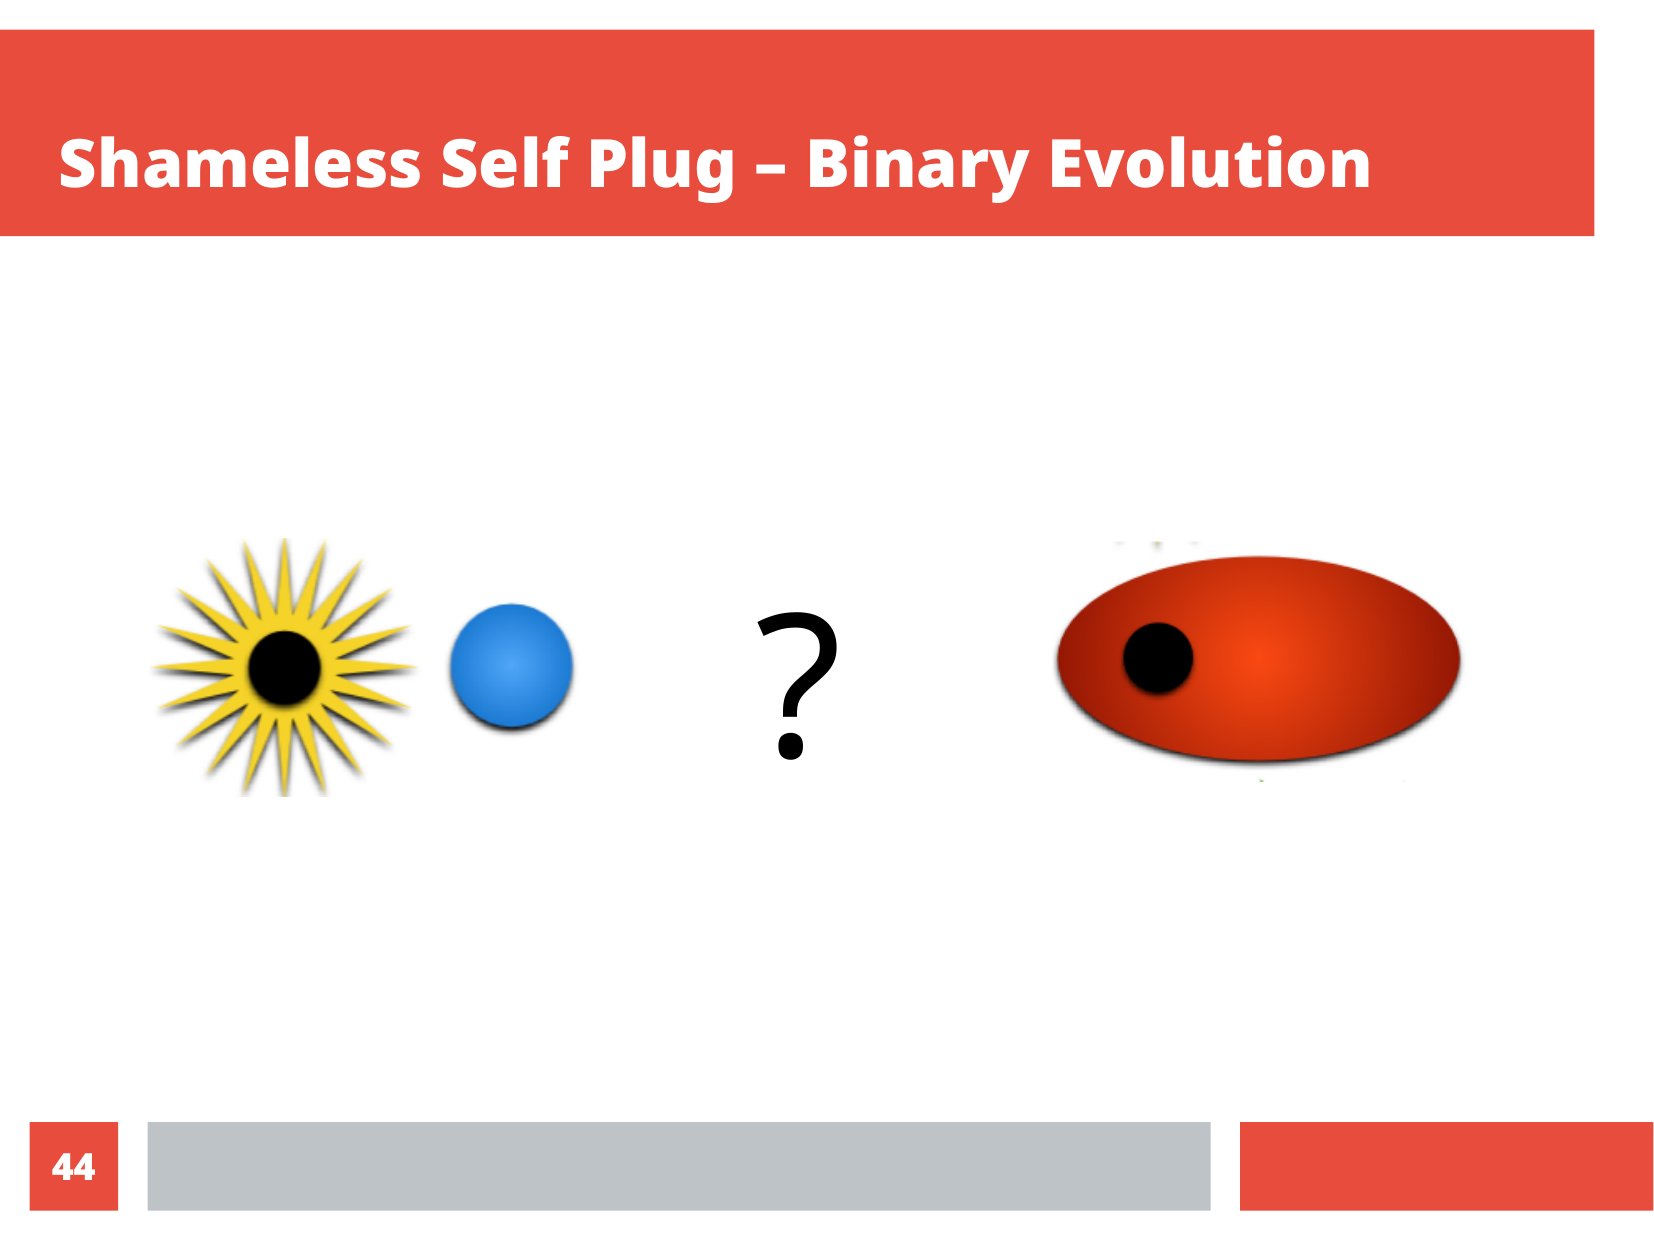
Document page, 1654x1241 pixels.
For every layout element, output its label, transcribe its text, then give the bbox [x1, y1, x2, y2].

text_box ? [740, 536, 932, 803]
title Shameless Self Plug – Binary Evolution [59, 59, 1595, 207]
picture [1024, 537, 1505, 782]
picture [143, 538, 651, 797]
